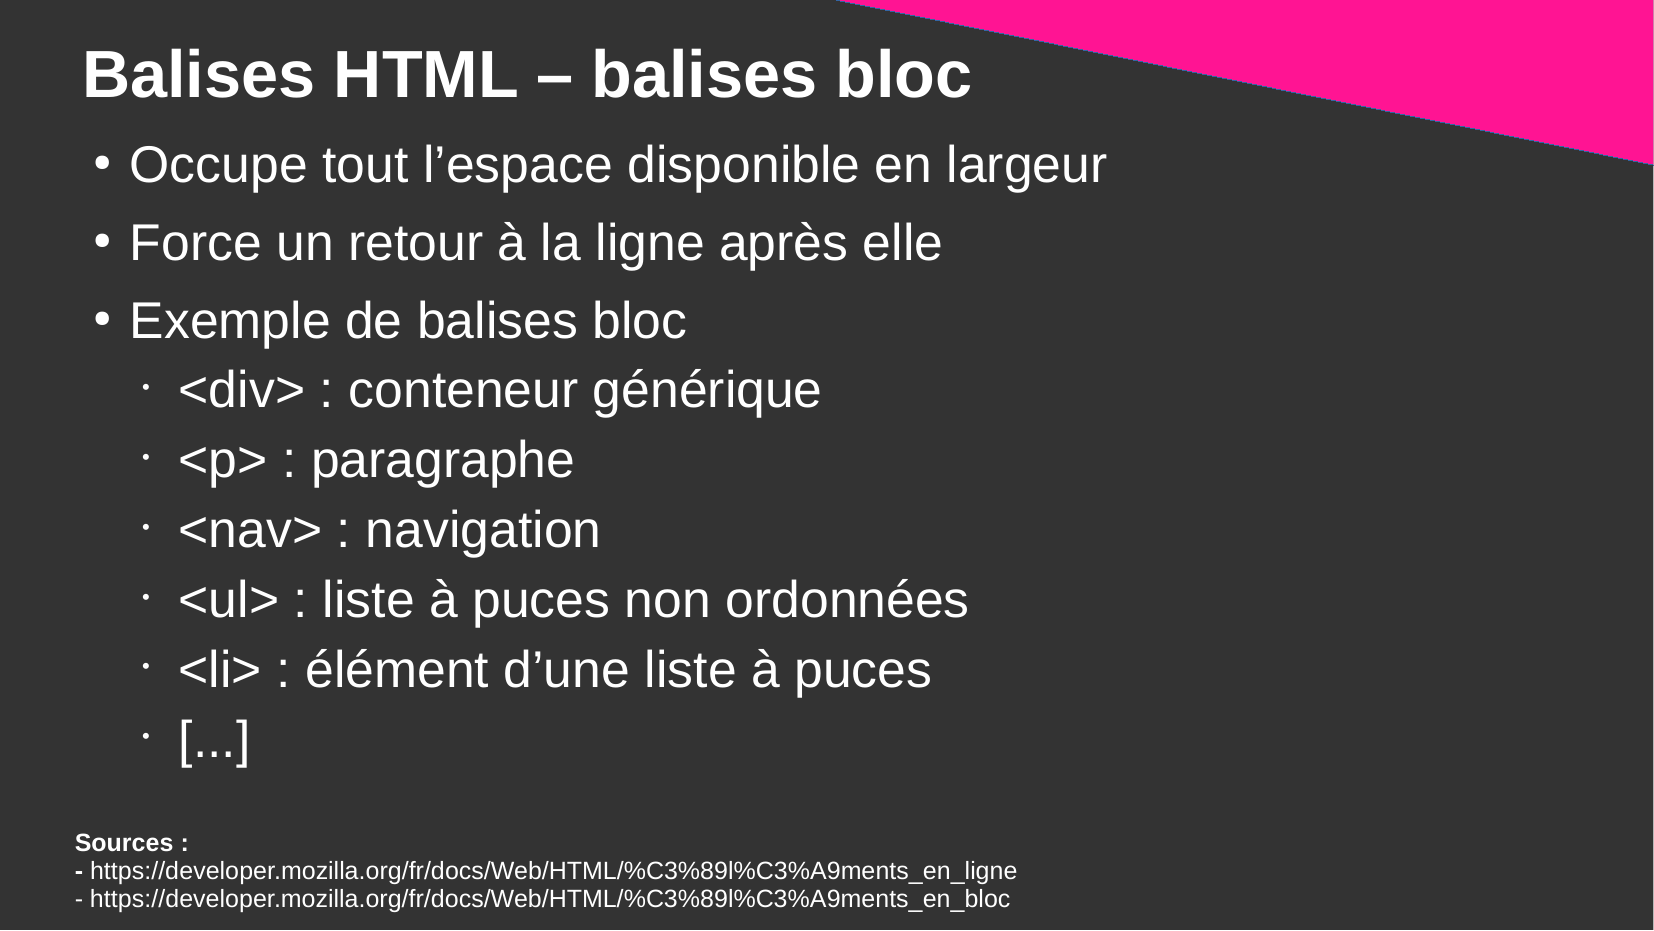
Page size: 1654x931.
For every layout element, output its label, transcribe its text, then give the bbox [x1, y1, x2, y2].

text_box Sources : - https://developer.mozilla.org/fr/docs/Web/HTML/%C3%89l%C3%A9ments_en_ligne - https://developer.mozilla.org/fr/docs/Web/HTML/%C3%89l%C3%A9ments_en_bloc [59, 821, 1546, 920]
list Occupe tout l’espace disponible en largeur Force un retour à la ligne après elle Exemple de balises bloc <div> : conteneur générique <p> : paragraphe <nav> : navigation <ul> : liste à puces non ordonnées <li> : élément d’une liste à puces [...] [80, 135, 1620, 777]
title Balises HTML – balises bloc [82, 37, 1435, 122]
text_box [836, 0, 1654, 166]
